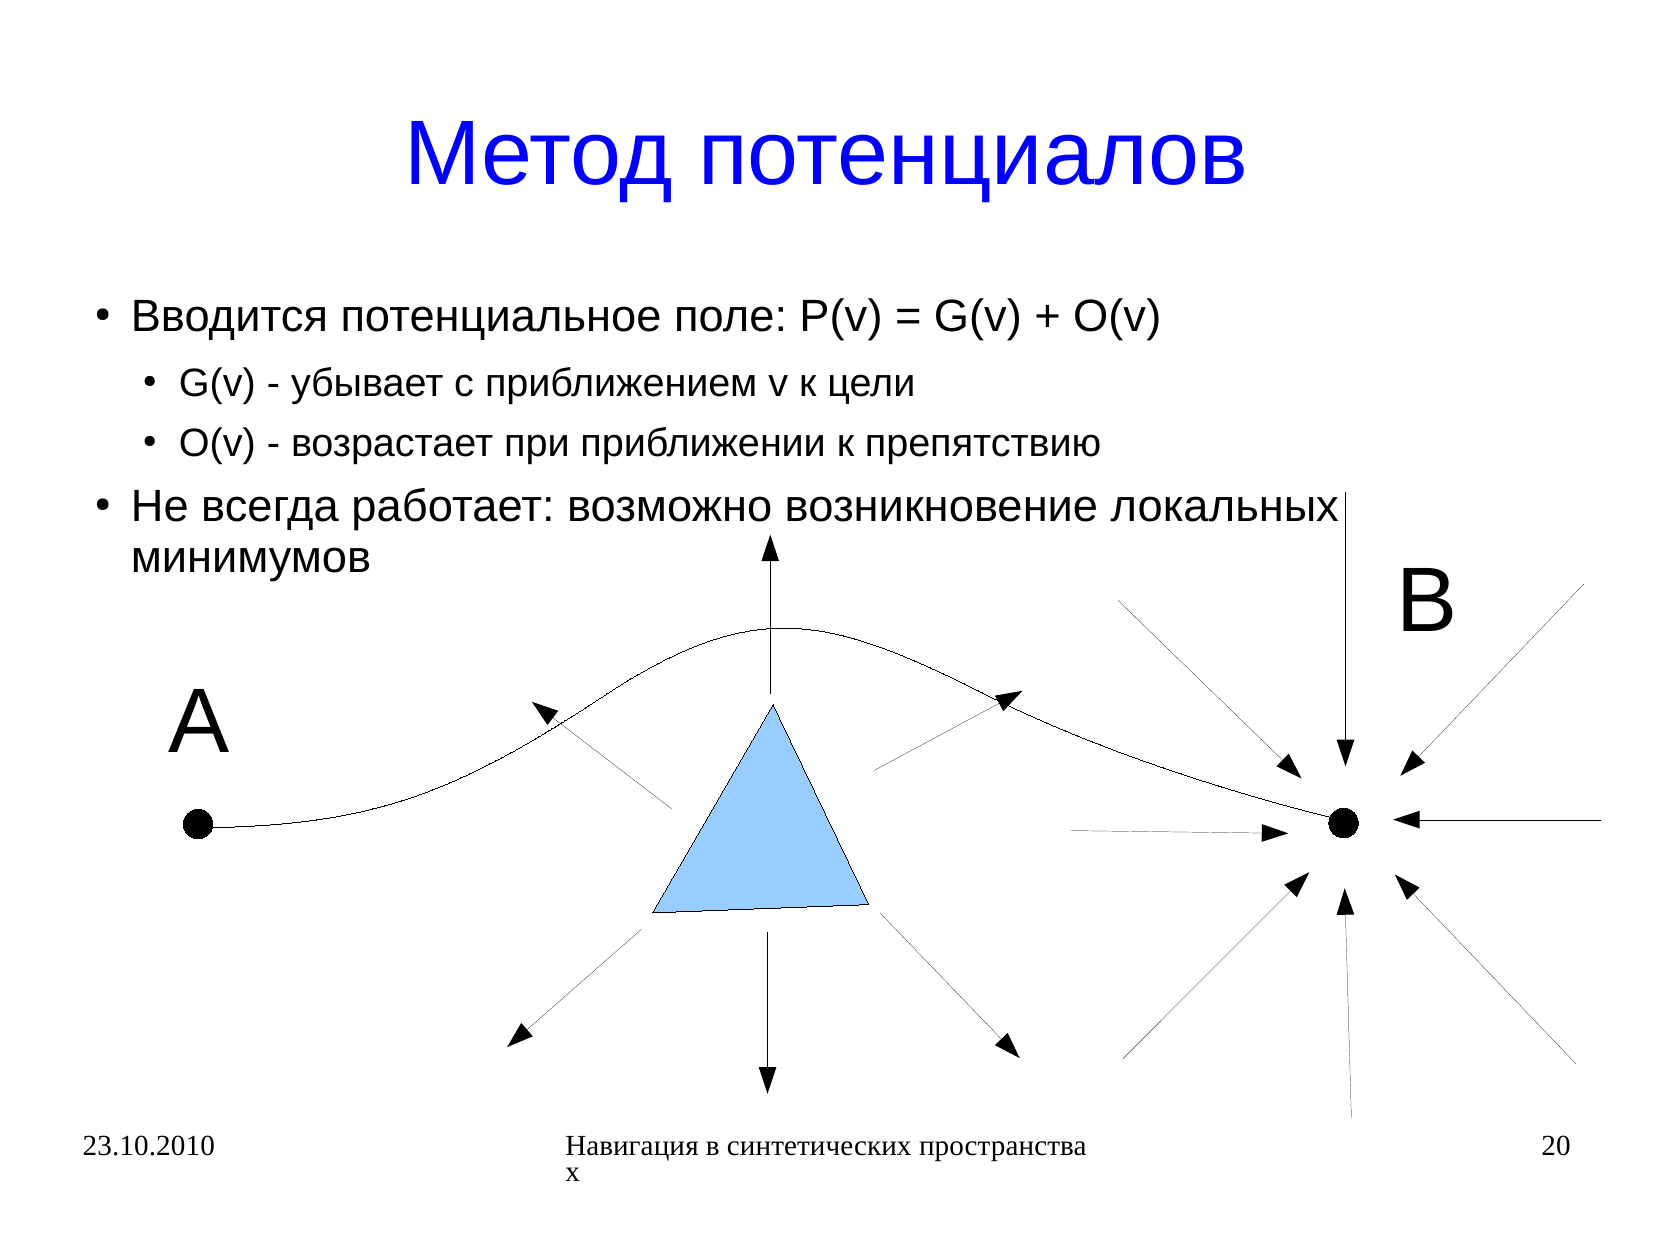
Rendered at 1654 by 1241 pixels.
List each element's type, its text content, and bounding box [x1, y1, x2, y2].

text_box [183, 809, 213, 839]
text_box [652, 704, 869, 913]
text_box [1328, 808, 1359, 838]
text_box B [1514, 642, 1530, 659]
text_box B [1381, 540, 1530, 659]
list Вводится потенциальное поле: P(v) = G(v) + O(v) G(v) - убывает с приближением v к цели O(v) - возрастает при приближении к препятствию Не всегда работает: возможно возникновение локальных минимумов [82, 290, 1571, 587]
text_box A [153, 662, 302, 780]
title Метод потенциалов [82, 49, 1571, 257]
